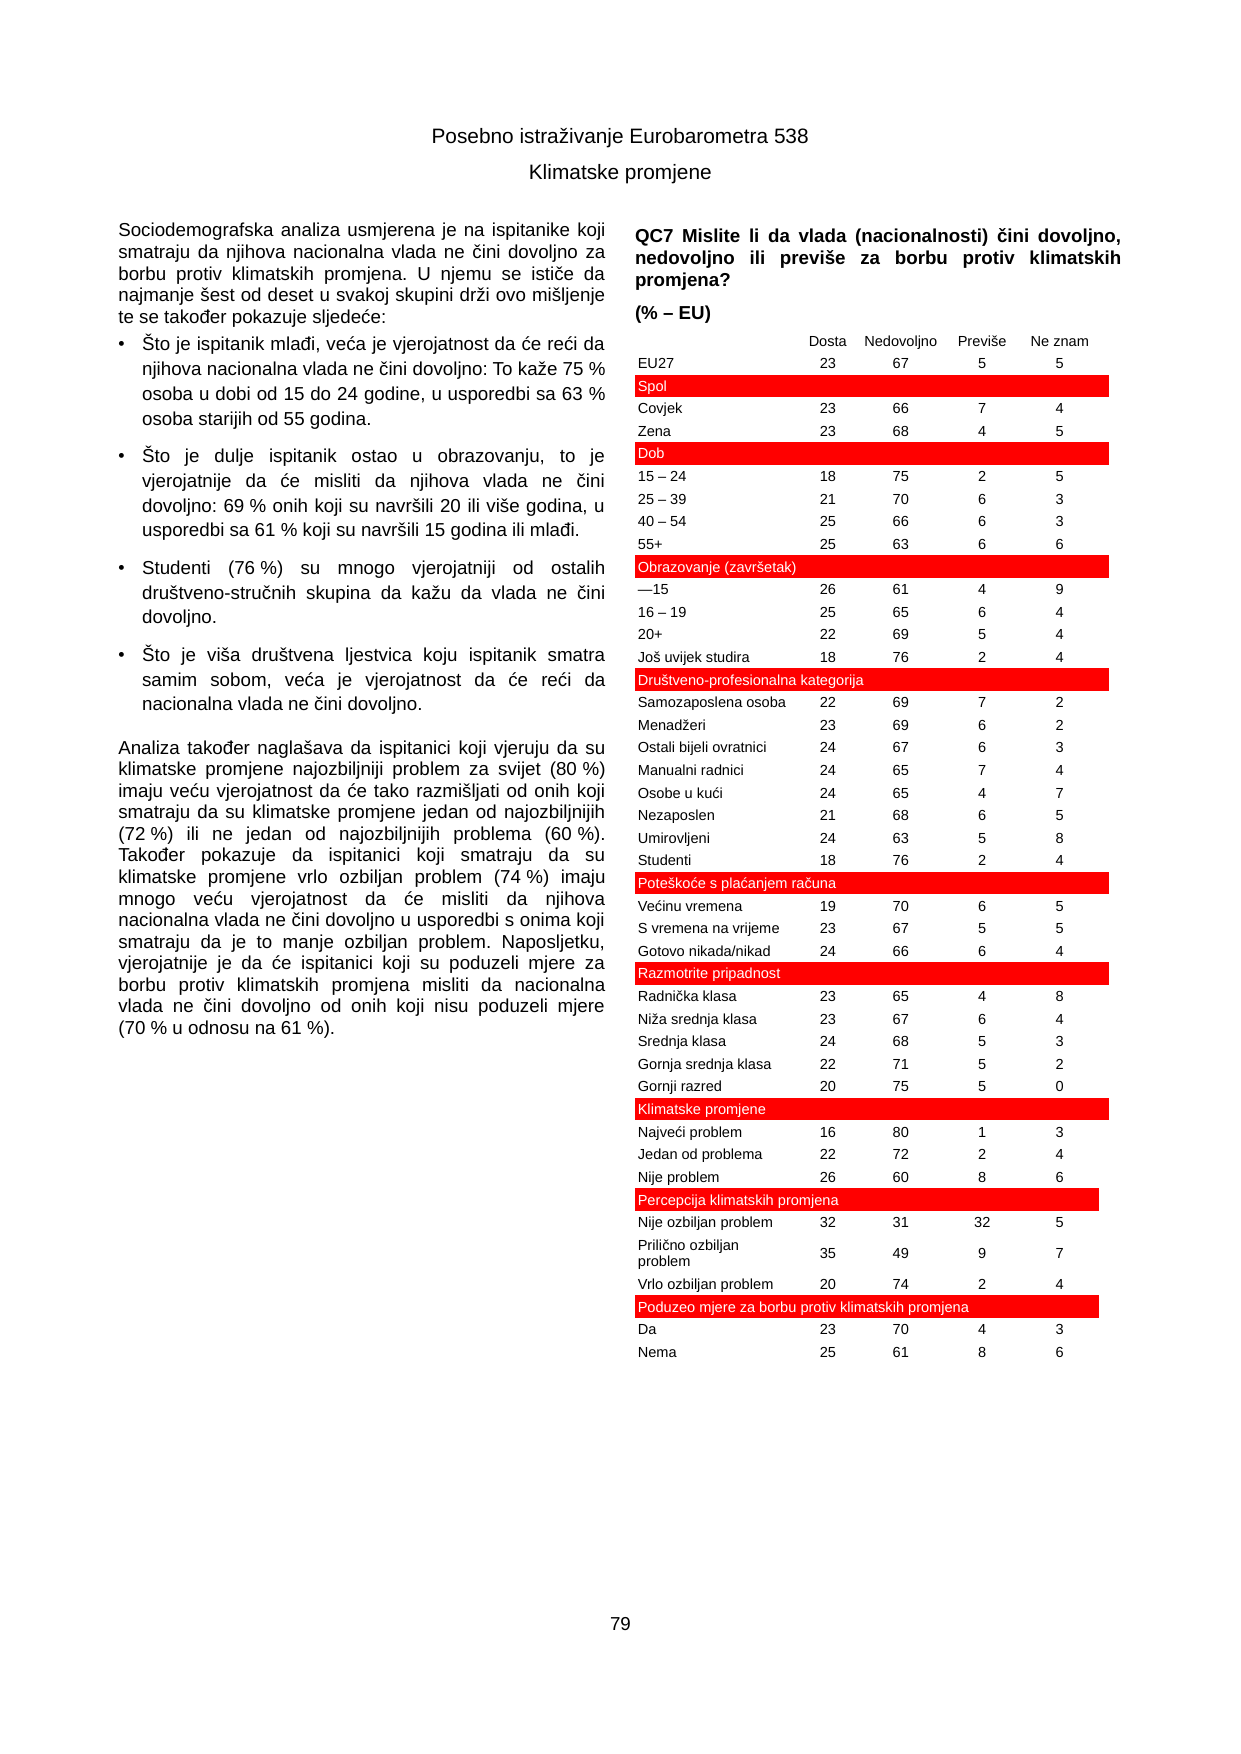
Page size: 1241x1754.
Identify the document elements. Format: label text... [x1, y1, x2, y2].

table_cell 31 [857, 1211, 944, 1233]
table_cell [1099, 1273, 1109, 1295]
text QC7 Mislite li da vlada (nacionalnosti) čini dovoljno, nedovoljno ili previše za borbu protiv klimatskih promjena? [635, 225, 1122, 290]
table_cell 25 [799, 510, 857, 533]
table_cell 24 [799, 940, 857, 962]
table_cell [1099, 397, 1109, 420]
table_cell 5 [1020, 894, 1099, 917]
table_cell 16 – 19 [635, 601, 798, 623]
table_cell 61 [857, 578, 944, 601]
list Što je dulje ispitanik ostao u obrazovanju, to je vjerojatnije da će misliti da njihova vlada ne čini dovoljno: 69 % onih koji su navršili 20 ili više godina, u usporedbi sa 61 % koji su navršili 15 godina ili mlađi. [118, 445, 605, 541]
table_cell Osobe u kući [635, 781, 798, 804]
table_cell 16 [799, 1120, 857, 1143]
table_cell [1099, 781, 1109, 804]
table_cell 67 [857, 1008, 944, 1030]
table_cell Percepcija klimatskih promjena [635, 1188, 1099, 1211]
table_cell 6 [944, 533, 1019, 555]
table_cell 5 [944, 352, 1019, 374]
table_cell [1099, 1008, 1109, 1030]
table_cell Srednja klasa [635, 1030, 798, 1053]
table_cell 71 [857, 1053, 944, 1075]
table_cell 5 [944, 917, 1019, 939]
table_cell 4 [1020, 1008, 1099, 1030]
table_cell 8 [1020, 827, 1099, 849]
table_cell 18 [799, 465, 857, 487]
table_cell 25 [799, 533, 857, 555]
table_cell 15 – 24 [635, 465, 798, 487]
table_cell 4 [1020, 646, 1099, 668]
table_cell Zena [635, 420, 798, 442]
table_cell [1099, 736, 1109, 759]
table_cell 25 [799, 1341, 857, 1363]
table_cell 6 [1020, 1341, 1099, 1363]
table_cell 65 [857, 781, 944, 804]
table_cell 6 [1020, 1166, 1099, 1188]
table_cell 8 [944, 1166, 1019, 1188]
table_cell Gornja srednja klasa [635, 1053, 798, 1075]
table_cell [1099, 1120, 1109, 1143]
table_cell 74 [857, 1273, 944, 1295]
table_cell 32 [944, 1211, 1019, 1233]
table_cell 26 [799, 1166, 857, 1188]
table_cell 0 [1020, 1075, 1099, 1098]
table_cell 68 [857, 804, 944, 827]
table_cell 2 [944, 646, 1019, 668]
table_cell 67 [857, 917, 944, 939]
table_cell 18 [799, 849, 857, 872]
table_cell 4 [1020, 940, 1099, 962]
table_cell [1099, 1234, 1109, 1273]
table_header [1099, 329, 1109, 352]
table_cell 6 [944, 894, 1019, 917]
table_cell 23 [799, 420, 857, 442]
table_cell 4 [1020, 623, 1099, 646]
table_cell 2 [1020, 1053, 1099, 1075]
table_cell 4 [1020, 1273, 1099, 1295]
table_cell 4 [944, 578, 1019, 601]
table_cell 2 [1020, 691, 1099, 713]
table_cell 67 [857, 736, 944, 759]
table_cell [1099, 849, 1109, 872]
table_cell 4 [944, 1318, 1019, 1341]
table_cell 49 [857, 1234, 944, 1273]
table_cell 3 [1020, 510, 1099, 533]
table_cell Poduzeo mjere za borbu protiv klimatskih promjena [635, 1295, 1099, 1318]
table_cell 24 [799, 736, 857, 759]
table_cell 5 [944, 1075, 1019, 1098]
table_cell 5 [1020, 804, 1099, 827]
table_cell [1099, 759, 1109, 781]
list Što je viša društvena ljestvica koju ispitanik smatra samim sobom, veća je vjerojatnost da će reći da nacionalna vlada ne čini dovoljno. [118, 643, 605, 715]
table_cell 2 [1020, 714, 1099, 736]
table_cell [1099, 917, 1109, 939]
text Sociodemografska analiza usmjerena je na ispitanike koji smatraju da njihova nacionalna vlada ne čini dovoljno za borbu protiv klimatskih promjena. U njemu se ističe da najmanje šest od deset u svakoj skupini drži ovo mišljenje te se također pokazuje sljedeće: [118, 219, 605, 327]
table_cell [1099, 352, 1109, 374]
table_cell 8 [1020, 985, 1099, 1007]
table_cell [1099, 1341, 1109, 1363]
table_cell 7 [944, 759, 1019, 781]
table_cell 40 – 54 [635, 510, 798, 533]
table_cell 22 [799, 1053, 857, 1075]
table_cell 6 [944, 601, 1019, 623]
table_cell Većinu vremena [635, 894, 798, 917]
table_cell 6 [944, 714, 1019, 736]
table_cell 4 [1020, 759, 1099, 781]
table_cell 9 [944, 1234, 1019, 1273]
table_cell 26 [799, 578, 857, 601]
table_cell Društveno-profesionalna kategorija [635, 668, 1109, 691]
table_cell 63 [857, 827, 944, 849]
table_cell Klimatske promjene [635, 1098, 1109, 1120]
table_cell 5 [944, 1053, 1019, 1075]
table_cell 20+ [635, 623, 798, 646]
table_cell 60 [857, 1166, 944, 1188]
table_cell [1099, 1295, 1109, 1318]
table_cell Nezaposlen [635, 804, 798, 827]
table_cell 5 [1020, 420, 1099, 442]
table_cell 68 [857, 420, 944, 442]
table_cell 21 [799, 804, 857, 827]
table_cell 4 [944, 985, 1019, 1007]
table_cell 75 [857, 1075, 944, 1098]
table_cell [1099, 646, 1109, 668]
table_cell 65 [857, 985, 944, 1007]
table_header Dosta [799, 329, 857, 352]
table_cell 61 [857, 1341, 944, 1363]
table_cell Nije ozbiljan problem [635, 1211, 798, 1233]
table_cell 4 [944, 420, 1019, 442]
table_cell [1099, 1075, 1109, 1098]
table_cell 24 [799, 827, 857, 849]
table_cell 70 [857, 894, 944, 917]
table_cell [1099, 601, 1109, 623]
table_cell 24 [799, 759, 857, 781]
table_cell [1099, 1143, 1109, 1166]
table_cell 5 [1020, 352, 1099, 374]
table_cell 7 [1020, 1234, 1099, 1273]
table_cell Gotovo nikada/nikad [635, 940, 798, 962]
table_cell 4 [1020, 397, 1099, 420]
table_cell 20 [799, 1273, 857, 1295]
table_cell 6 [944, 736, 1019, 759]
table_cell 23 [799, 917, 857, 939]
table_cell [1099, 623, 1109, 646]
list Što je ispitanik mlađi, veća je vjerojatnost da će reći da njihova nacionalna vlada ne čini dovoljno: To kaže 75 % osoba u dobi od 15 do 24 godine, u usporedbi sa 63 % osoba starijih od 55 godina. [118, 333, 605, 429]
table_cell [1099, 1030, 1109, 1053]
table_cell EU27 [635, 352, 798, 374]
table_header Nedovoljno [857, 329, 944, 352]
table_cell [1099, 691, 1109, 713]
table_cell [1099, 827, 1109, 849]
table_cell 3 [1020, 1318, 1099, 1341]
table_cell 80 [857, 1120, 944, 1143]
table_cell 22 [799, 1143, 857, 1166]
table_cell [1099, 1053, 1109, 1075]
table_cell 2 [944, 849, 1019, 872]
table_cell 4 [1020, 849, 1099, 872]
table_cell 23 [799, 985, 857, 1007]
table_cell S vremena na vrijeme [635, 917, 798, 939]
table_cell 4 [944, 781, 1019, 804]
list Studenti (76 %) su mnogo vjerojatniji od ostalih društveno-stručnih skupina da kažu da vlada ne čini dovoljno. [118, 557, 605, 628]
table_cell [1099, 488, 1109, 510]
table_cell 2 [944, 1273, 1019, 1295]
table_cell 75 [857, 465, 944, 487]
table_cell 69 [857, 714, 944, 736]
table_cell 7 [1020, 781, 1099, 804]
table_cell Obrazovanje (završetak) [635, 555, 1109, 578]
table_cell Nema [635, 1341, 798, 1363]
table_cell [1099, 1318, 1109, 1341]
table_cell 24 [799, 781, 857, 804]
table_cell Najveći problem [635, 1120, 798, 1143]
table_cell 66 [857, 940, 944, 962]
table_cell 6 [944, 804, 1019, 827]
table_cell [1099, 533, 1109, 555]
table_cell 6 [944, 510, 1019, 533]
table_cell [1099, 985, 1109, 1007]
table_cell 22 [799, 623, 857, 646]
table_cell [1099, 578, 1109, 601]
table_cell 8 [944, 1341, 1019, 1363]
table_cell 67 [857, 352, 944, 374]
table_cell Menadžeri [635, 714, 798, 736]
table_cell 65 [857, 759, 944, 781]
table_cell Covjek [635, 397, 798, 420]
table_cell 19 [799, 894, 857, 917]
table_cell 6 [944, 488, 1019, 510]
table_cell 32 [799, 1211, 857, 1233]
table_cell [1099, 1166, 1109, 1188]
table_cell 70 [857, 488, 944, 510]
table_cell Umirovljeni [635, 827, 798, 849]
table_cell Spol [635, 375, 1109, 397]
table_cell Nije problem [635, 1166, 798, 1188]
table_cell Radnička klasa [635, 985, 798, 1007]
table_cell [1099, 465, 1109, 487]
table_cell Gornji razred [635, 1075, 798, 1098]
table_cell 4 [1020, 601, 1099, 623]
table_cell Prilično ozbiljan problem [635, 1234, 798, 1273]
table_cell 65 [857, 601, 944, 623]
table_cell 55+ [635, 533, 798, 555]
table_cell 2 [944, 1143, 1019, 1166]
table_cell 3 [1020, 736, 1099, 759]
table_cell 24 [799, 1030, 857, 1053]
table_cell Manualni radnici [635, 759, 798, 781]
table_cell 18 [799, 646, 857, 668]
table_cell 25 [799, 601, 857, 623]
table_cell 23 [799, 1318, 857, 1341]
table_cell 21 [799, 488, 857, 510]
table_cell 20 [799, 1075, 857, 1098]
table_cell 69 [857, 623, 944, 646]
table_cell 4 [1020, 1143, 1099, 1166]
table_cell Ostali bijeli ovratnici [635, 736, 798, 759]
table_cell Samozaposlena osoba [635, 691, 798, 713]
table_cell 5 [944, 827, 1019, 849]
table_cell [1099, 804, 1109, 827]
table_cell [1099, 894, 1109, 917]
table_cell Jedan od problema [635, 1143, 798, 1166]
table_cell 7 [944, 397, 1019, 420]
table_cell 2 [944, 465, 1019, 487]
table_cell 5 [944, 1030, 1019, 1053]
table_cell 3 [1020, 488, 1099, 510]
table_cell [1099, 510, 1109, 533]
table_cell 69 [857, 691, 944, 713]
table_cell 68 [857, 1030, 944, 1053]
table_cell 22 [799, 691, 857, 713]
table_cell 63 [857, 533, 944, 555]
table_cell Da [635, 1318, 798, 1341]
table_cell 23 [799, 397, 857, 420]
table_cell 70 [857, 1318, 944, 1341]
table_cell [1099, 1188, 1109, 1211]
table_cell 6 [944, 940, 1019, 962]
table_cell 3 [1020, 1030, 1099, 1053]
table_cell 66 [857, 397, 944, 420]
table_cell Dob [635, 442, 1109, 465]
table_header Previše [944, 329, 1019, 352]
text (% – EU) [635, 302, 1122, 323]
table_cell Studenti [635, 849, 798, 872]
table_cell [1099, 420, 1109, 442]
table_header Ne znam [1020, 329, 1099, 352]
table_cell 23 [799, 352, 857, 374]
table_cell [1099, 1211, 1109, 1233]
table_cell Razmotrite pripadnost [635, 962, 1109, 985]
table_cell [1099, 714, 1109, 736]
table_cell Još uvijek studira [635, 646, 798, 668]
table_cell Poteškoće s plaćanjem računa [635, 872, 1109, 894]
table_cell 9 [1020, 578, 1099, 601]
table_cell 23 [799, 1008, 857, 1030]
table_cell 5 [1020, 1211, 1099, 1233]
table_cell 35 [799, 1234, 857, 1273]
table_cell 72 [857, 1143, 944, 1166]
table_cell 7 [944, 691, 1019, 713]
table_header [635, 329, 798, 352]
table_cell 66 [857, 510, 944, 533]
table_cell 23 [799, 714, 857, 736]
table_cell 6 [944, 1008, 1019, 1030]
text Analiza također naglašava da ispitanici koji vjeruju da su klimatske promjene najozbiljniji problem za svijet (80 %) imaju veću vjerojatnost da će tako razmišljati od onih koji smatraju da su klimatske promjene jedan od najozbiljnijih (72 %) ili ne jedan od najozbiljnijih problema (60 %). Također pokazuje da ispitanici koji smatraju da su klimatske promjene vrlo ozbiljan problem (74 %) imaju mnogo veću vjerojatnost da će misliti da njihova nacionalna vlada ne čini dovoljno u usporedbi s onima koji smatraju da je to manje ozbiljan problem. Naposljetku, vjerojatnije je da će ispitanici koji su poduzeli mjere za borbu protiv klimatskih promjena misliti da nacionalna vlada ne čini dovoljno od onih koji nisu poduzeli mjere (70 % u odnosu na 61 %). [118, 736, 605, 1038]
table_cell Niža srednja klasa [635, 1008, 798, 1030]
table_cell 5 [944, 623, 1019, 646]
table_cell 1 [944, 1120, 1019, 1143]
table_cell [1099, 940, 1109, 962]
table_cell 25 – 39 [635, 488, 798, 510]
table_cell 5 [1020, 465, 1099, 487]
table_cell Vrlo ozbiljan problem [635, 1273, 798, 1295]
table_cell 5 [1020, 917, 1099, 939]
table_cell 76 [857, 646, 944, 668]
table_cell 76 [857, 849, 944, 872]
table_cell —15 [635, 578, 798, 601]
table_cell 3 [1020, 1120, 1099, 1143]
table_cell 6 [1020, 533, 1099, 555]
